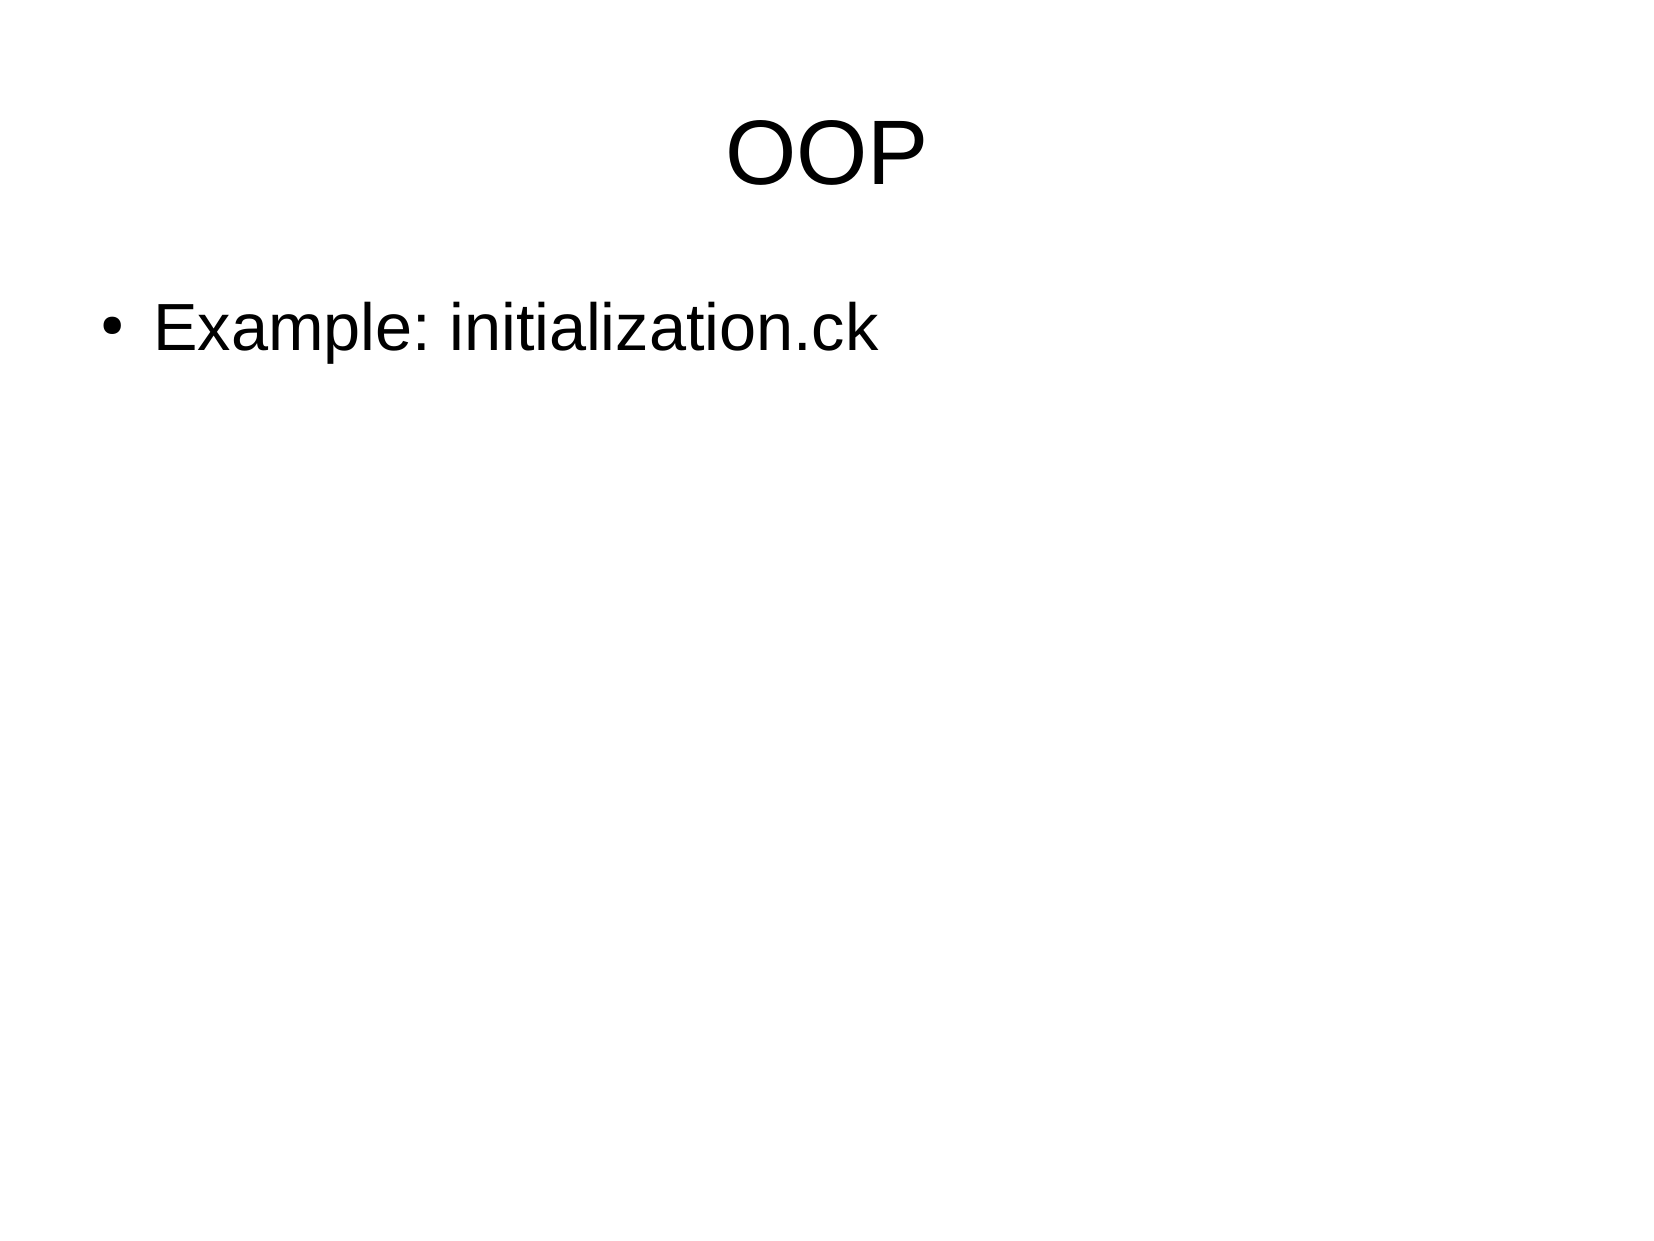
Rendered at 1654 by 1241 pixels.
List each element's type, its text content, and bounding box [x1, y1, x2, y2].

list Example: initialization.ck [82, 290, 1538, 1010]
title OOP [82, 49, 1571, 257]
